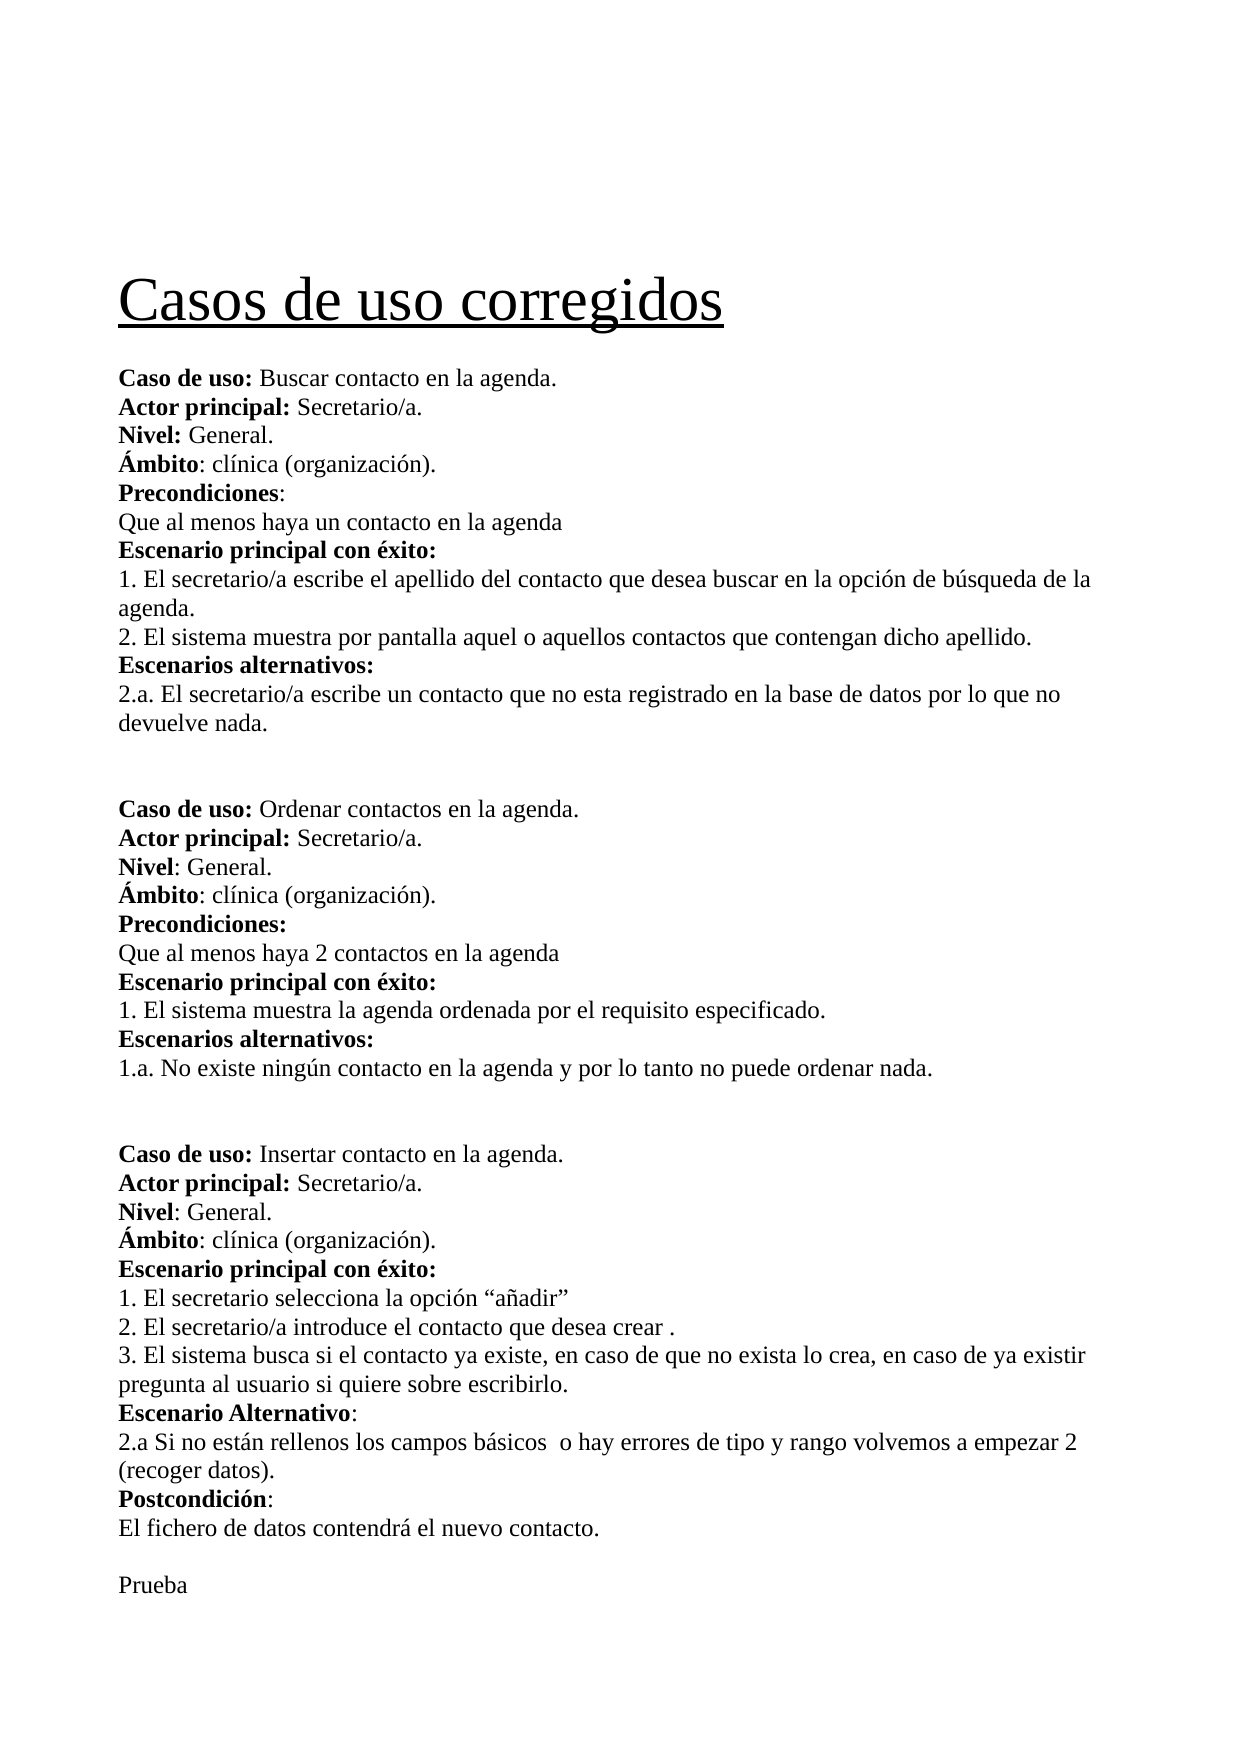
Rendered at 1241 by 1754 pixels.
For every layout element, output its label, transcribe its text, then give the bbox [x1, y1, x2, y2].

text Nivel: General. [118, 852, 1122, 880]
text Escenarios alternativos: [118, 650, 1122, 679]
text 1. El sistema muestra la agenda ordenada por el requisito especificado. [118, 995, 1122, 1024]
text Ámbito: clínica (organización). [118, 880, 1122, 909]
text 3. El sistema busca si el contacto ya existe, en caso de que no exista lo crea, en caso de ya existir pregunta al usuario si quiere sobre escribirlo. [118, 1340, 1122, 1398]
text Caso de uso: Ordenar contactos en la agenda. [118, 794, 1122, 823]
text Escenario principal con éxito: [118, 1254, 1122, 1283]
text Precondiciones: [118, 909, 1122, 938]
text Nivel: General. [118, 420, 1122, 449]
text Precondiciones: [118, 478, 1122, 507]
text Escenario principal con éxito: [118, 967, 1122, 995]
text Ámbito: clínica (organización). [118, 449, 1122, 478]
text 1.a. No existe ningún contacto en la agenda y por lo tanto no puede ordenar nada. [118, 1053, 1122, 1082]
text Que al menos haya un contacto en la agenda [118, 507, 1122, 535]
text 2. El secretario/a introduce el contacto que desea crear . [118, 1312, 1122, 1340]
text Casos de uso corregidos [118, 262, 1122, 334]
text 2.a. El secretario/a escribe un contacto que no esta registrado en la base de datos por lo que no devuelve nada. [118, 679, 1122, 737]
text Caso de uso: Insertar contacto en la agenda. [118, 1139, 1122, 1168]
text Escenarios alternativos: [118, 1024, 1122, 1053]
text Escenario Alternativo: [118, 1398, 1122, 1427]
text Actor principal: Secretario/a. [118, 1168, 1122, 1197]
text 2.a Si no están rellenos los campos básicos o hay errores de tipo y rango volvemos a empezar 2 (recoger datos). [118, 1427, 1122, 1484]
text 1. El secretario/a escribe el apellido del contacto que desea buscar en la opción de búsqueda de la agenda. [118, 564, 1122, 622]
text Nivel: General. [118, 1197, 1122, 1225]
text 1. El secretario selecciona la opción “añadir” [118, 1283, 1122, 1312]
text Actor principal: Secretario/a. [118, 823, 1122, 852]
text Postcondición: [118, 1484, 1122, 1513]
text Actor principal: Secretario/a. [118, 392, 1122, 420]
text Ámbito: clínica (organización). [118, 1225, 1122, 1254]
text Prueba [118, 1570, 1122, 1599]
text 2. El sistema muestra por pantalla aquel o aquellos contactos que contengan dicho apellido. [118, 622, 1122, 650]
text Que al menos haya 2 contactos en la agenda [118, 938, 1122, 967]
text Escenario principal con éxito: [118, 535, 1122, 564]
text Caso de uso: Buscar contacto en la agenda. [118, 363, 1122, 392]
text El fichero de datos contendrá el nuevo contacto. [118, 1513, 1122, 1542]
